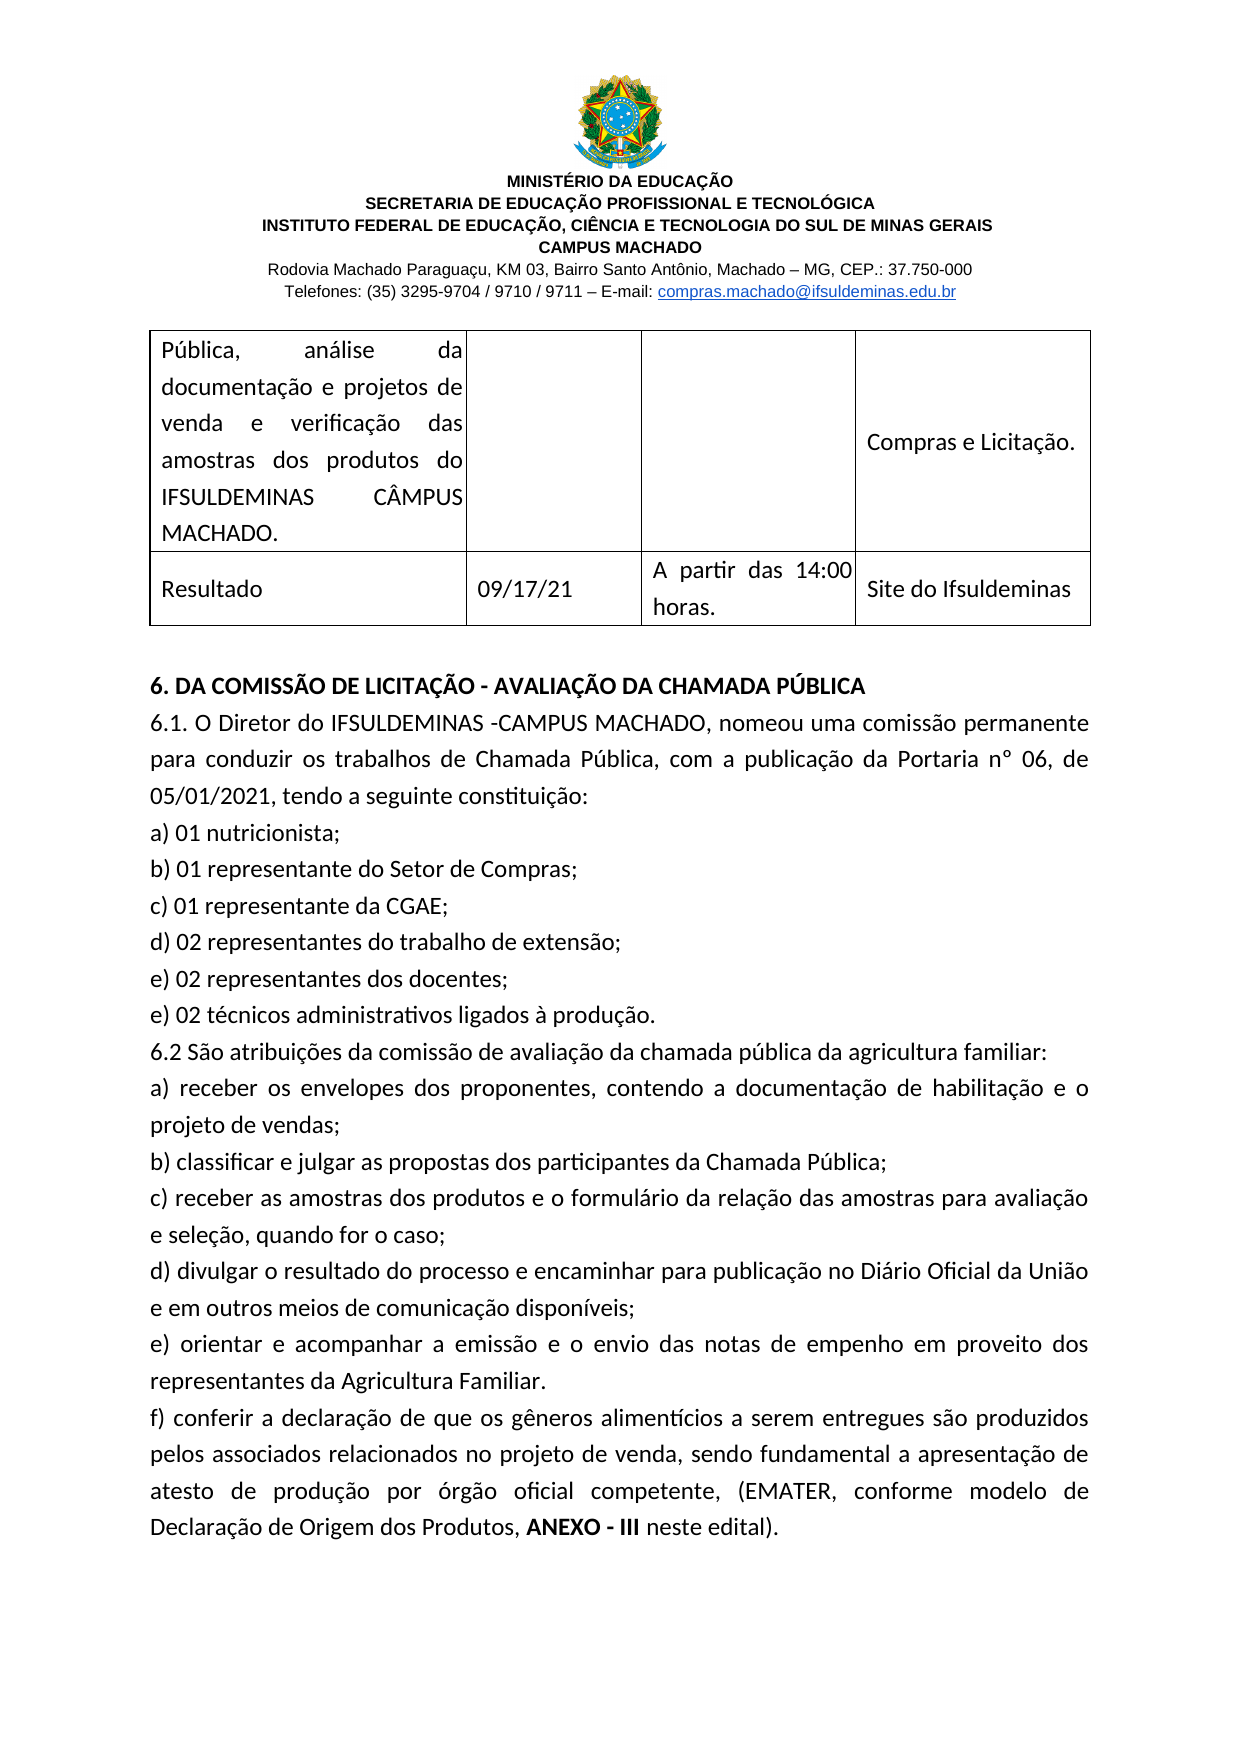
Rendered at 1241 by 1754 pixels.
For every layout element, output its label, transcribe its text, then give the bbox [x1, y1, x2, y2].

table_cell Site do Ifsuldeminas [856, 552, 1090, 624]
table_cell Compras e Licitação. [856, 331, 1090, 551]
table_cell [467, 331, 641, 551]
text e) 02 representantes dos docentes; [150, 963, 1090, 993]
picture [573, 75, 667, 169]
text e) 02 técnicos administrativos ligados à produção. [150, 999, 1090, 1030]
text 6.1. O Diretor do IFSULDEMINAS -CAMPUS MACHADO, nomeou uma comissão permanente para conduzir os trabalhos de Chamada Pública, com a publicação da Portaria nº 06, de 05/01/2021, tendo a seguinte constituição: [150, 707, 1090, 811]
text d) divulgar o resultado do processo e encaminhar para publicação no Diário Oficial da União e em outros meios de comunicação disponíveis; [150, 1255, 1090, 1322]
text c) receber as amostras dos produtos e o formulário da relação das amostras para avaliação e seleção, quando for o caso; [150, 1182, 1090, 1249]
picture [613, 164, 628, 169]
text a) 01 nutricionista; [150, 817, 1090, 847]
text d) 02 representantes do trabalho de extensão; [150, 926, 1090, 957]
picture [639, 150, 650, 156]
text f) conferir a declaração de que os gêneros alimentícios a serem entregues são produzidos pelos associados relacionados no projeto de venda, sendo fundamental a apresentação de atesto de produção por órgão oficial competente, (EMATER, conforme modelo de Declaração de Origem dos Produtos, ANEXO - III neste edital). [150, 1402, 1090, 1542]
table_cell [642, 331, 855, 551]
table_cell A partir das 14:00 horas. [642, 552, 855, 624]
table_cell 17/09/21 [467, 552, 641, 624]
text 6. DA COMISSÃO DE LICITAÇÃO - AVALIAÇÃO DA CHAMADA PÚBLICA [150, 670, 1090, 701]
table_cell Resultado [151, 552, 466, 624]
text 6.2 São atribuições da comissão de avaliação da chamada pública da agricultura familiar: [150, 1036, 1090, 1067]
text c) 01 representante da CGAE; [150, 890, 1090, 920]
text b) 01 representante do Setor de Compras; [150, 853, 1090, 884]
text e) orientar e acompanhar a emissão e o envio das notas de empenho em proveito dos representantes da Agricultura Familiar. [150, 1328, 1090, 1396]
text b) classificar e julgar as propostas dos participantes da Chamada Pública; [150, 1146, 1090, 1176]
text a) receber os envelopes dos proponentes, contendo a documentação de habilitação e o projeto de vendas; [150, 1073, 1090, 1140]
table_cell Pública, análise da documentação e projetos de venda e verificação das amostras dos produtos do IFSULDEMINAS CÂMPUS MACHADO. [151, 331, 466, 551]
